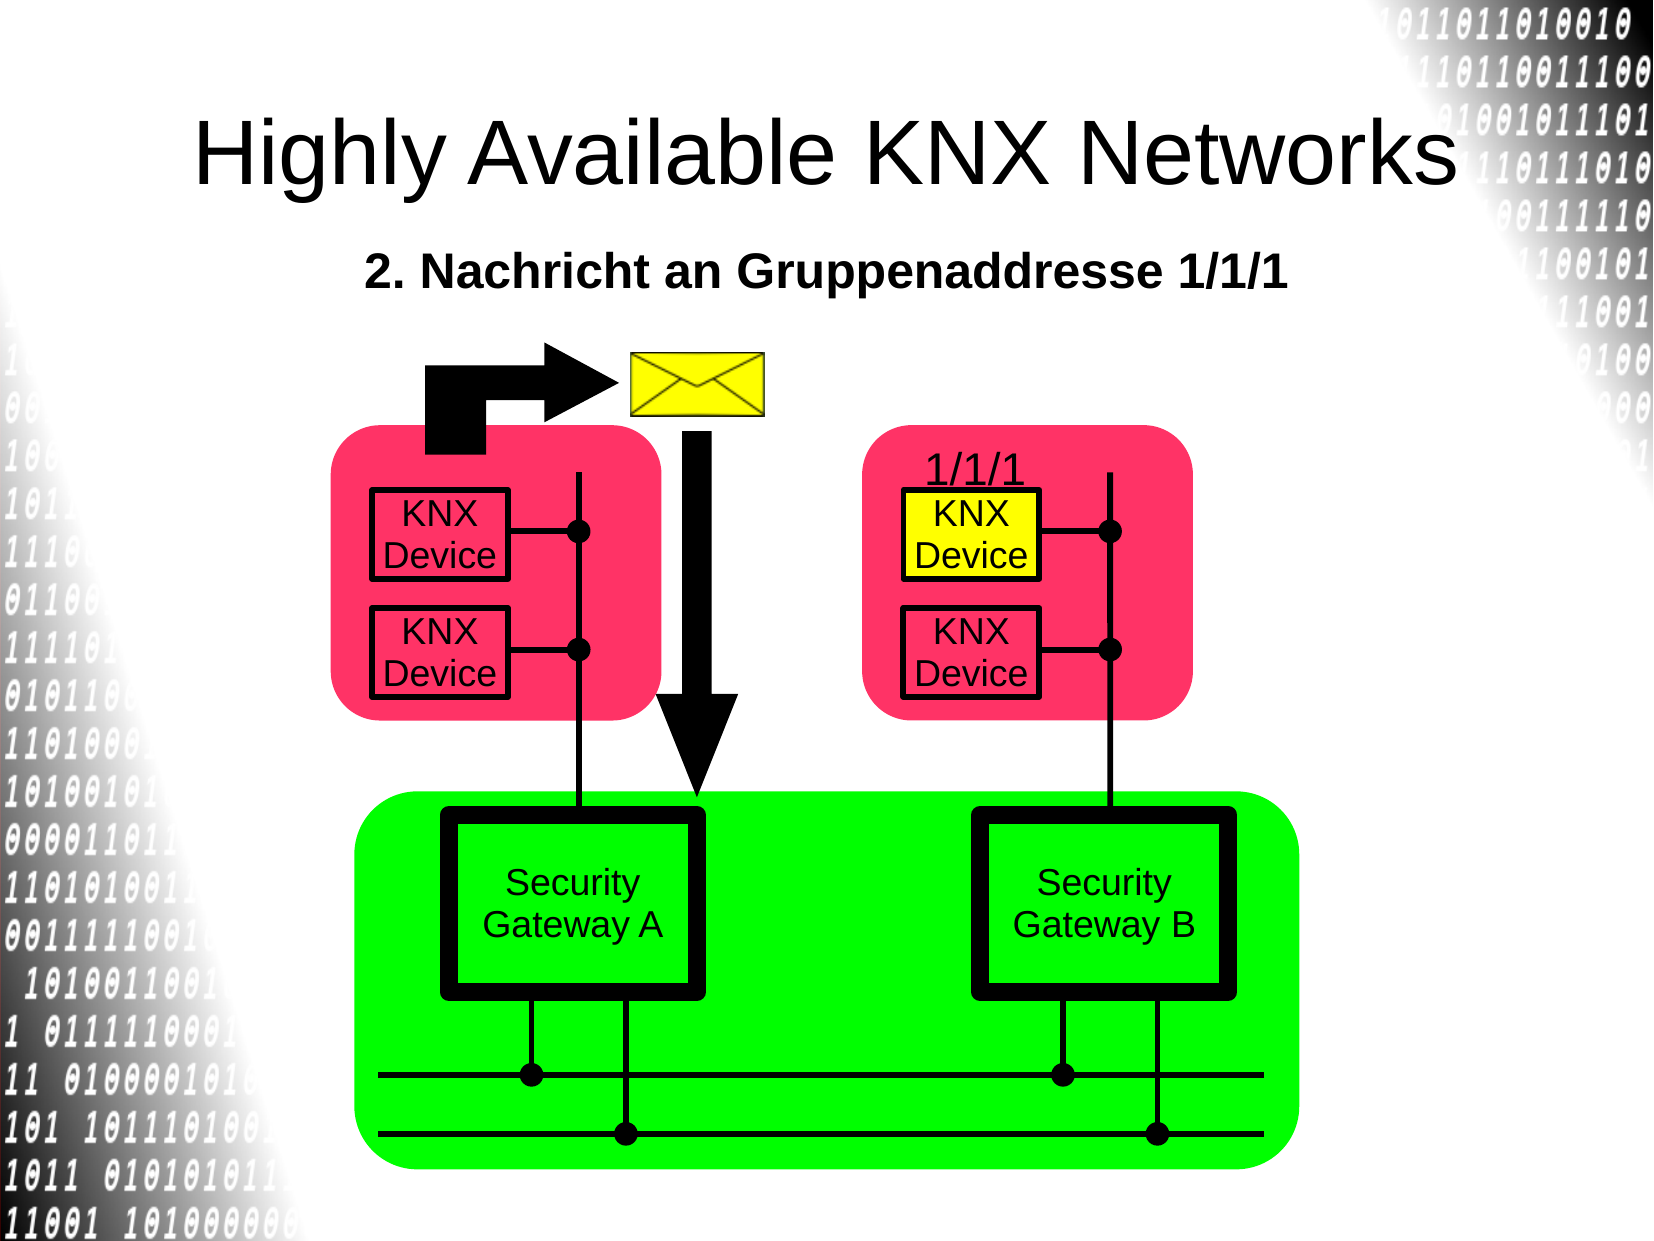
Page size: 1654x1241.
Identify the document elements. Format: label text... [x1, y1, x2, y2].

text_box [655, 431, 739, 798]
text_box [1145, 1121, 1170, 1146]
picture [0, 0, 1653, 236]
text_box KNX Device [371, 608, 508, 697]
text_box Security Gateway B [980, 814, 1229, 993]
text_box KNX Device [372, 490, 508, 579]
text_box [566, 519, 591, 544]
text_box KNX Device [903, 608, 1040, 697]
text_box KNX Device [903, 490, 1040, 579]
text_box 2. Nachricht an Gruppenaddresse 1/1/1 [0, 236, 1654, 307]
picture [0, 307, 1653, 1241]
text_box Security Gateway A [448, 814, 697, 993]
text_box [425, 342, 620, 455]
text_box 1/1/1 [909, 436, 1123, 504]
text_box [566, 637, 591, 662]
text_box [1098, 637, 1122, 662]
text_box [1098, 519, 1122, 544]
text_box [519, 1062, 544, 1087]
text_box [1051, 1062, 1075, 1087]
text_box [614, 1121, 638, 1146]
